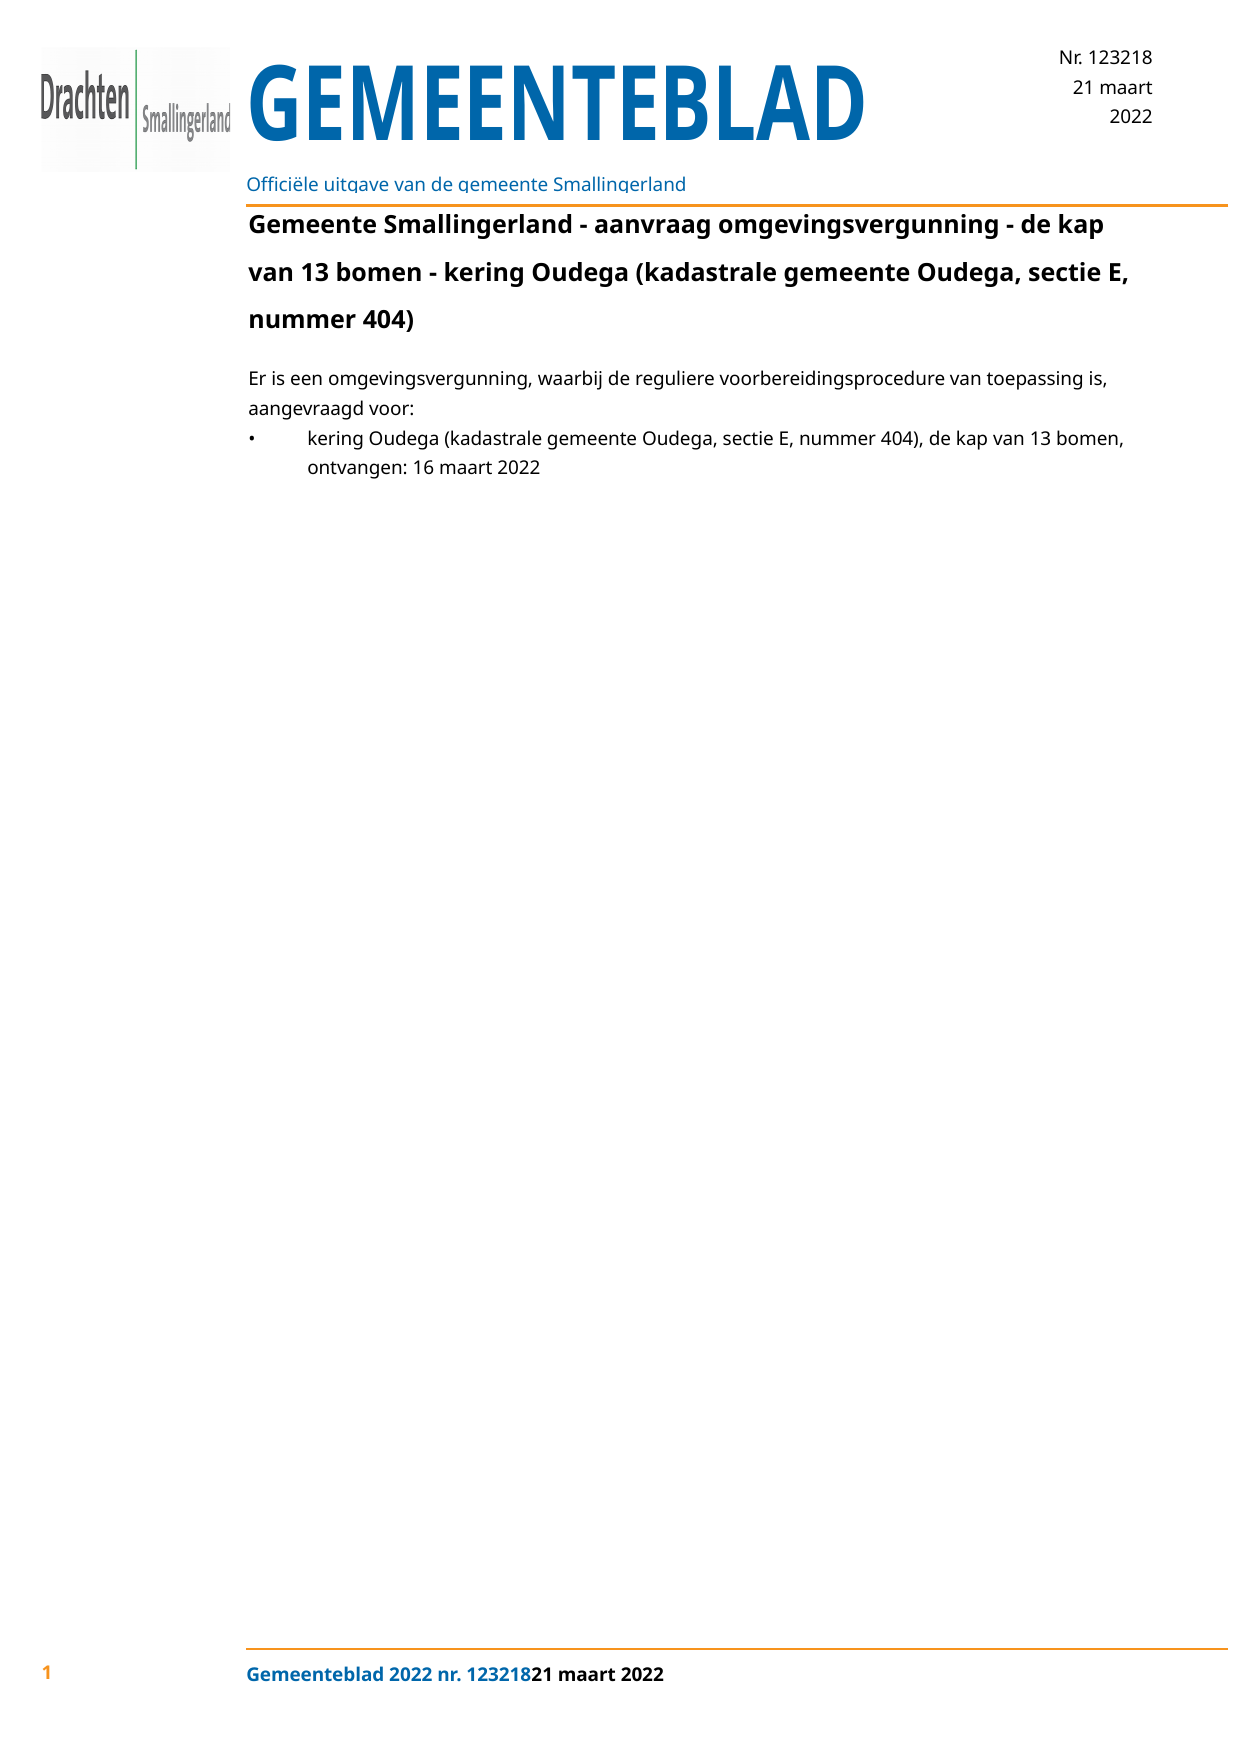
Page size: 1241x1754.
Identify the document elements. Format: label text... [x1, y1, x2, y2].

text Gemeente Smallingerland - aanvraag omgevingsvergunning - de kap van 13 bomen - kering Oudega (kadastrale gemeente Oudega, sectie E, nummer 404) [248, 207, 1152, 336]
picture [41, 47, 231, 172]
text Er is een omgevingsvergunning, waarbij de reguliere voorbereidingsprocedure van toepassing is, aangevraagd voor: [248, 366, 1152, 421]
list kering Oudega (kadastrale gemeente Oudega, sectie E, nummer 404), de kap van 13 bomen, ontvangen: 16 maart 2022 [248, 425, 1152, 480]
